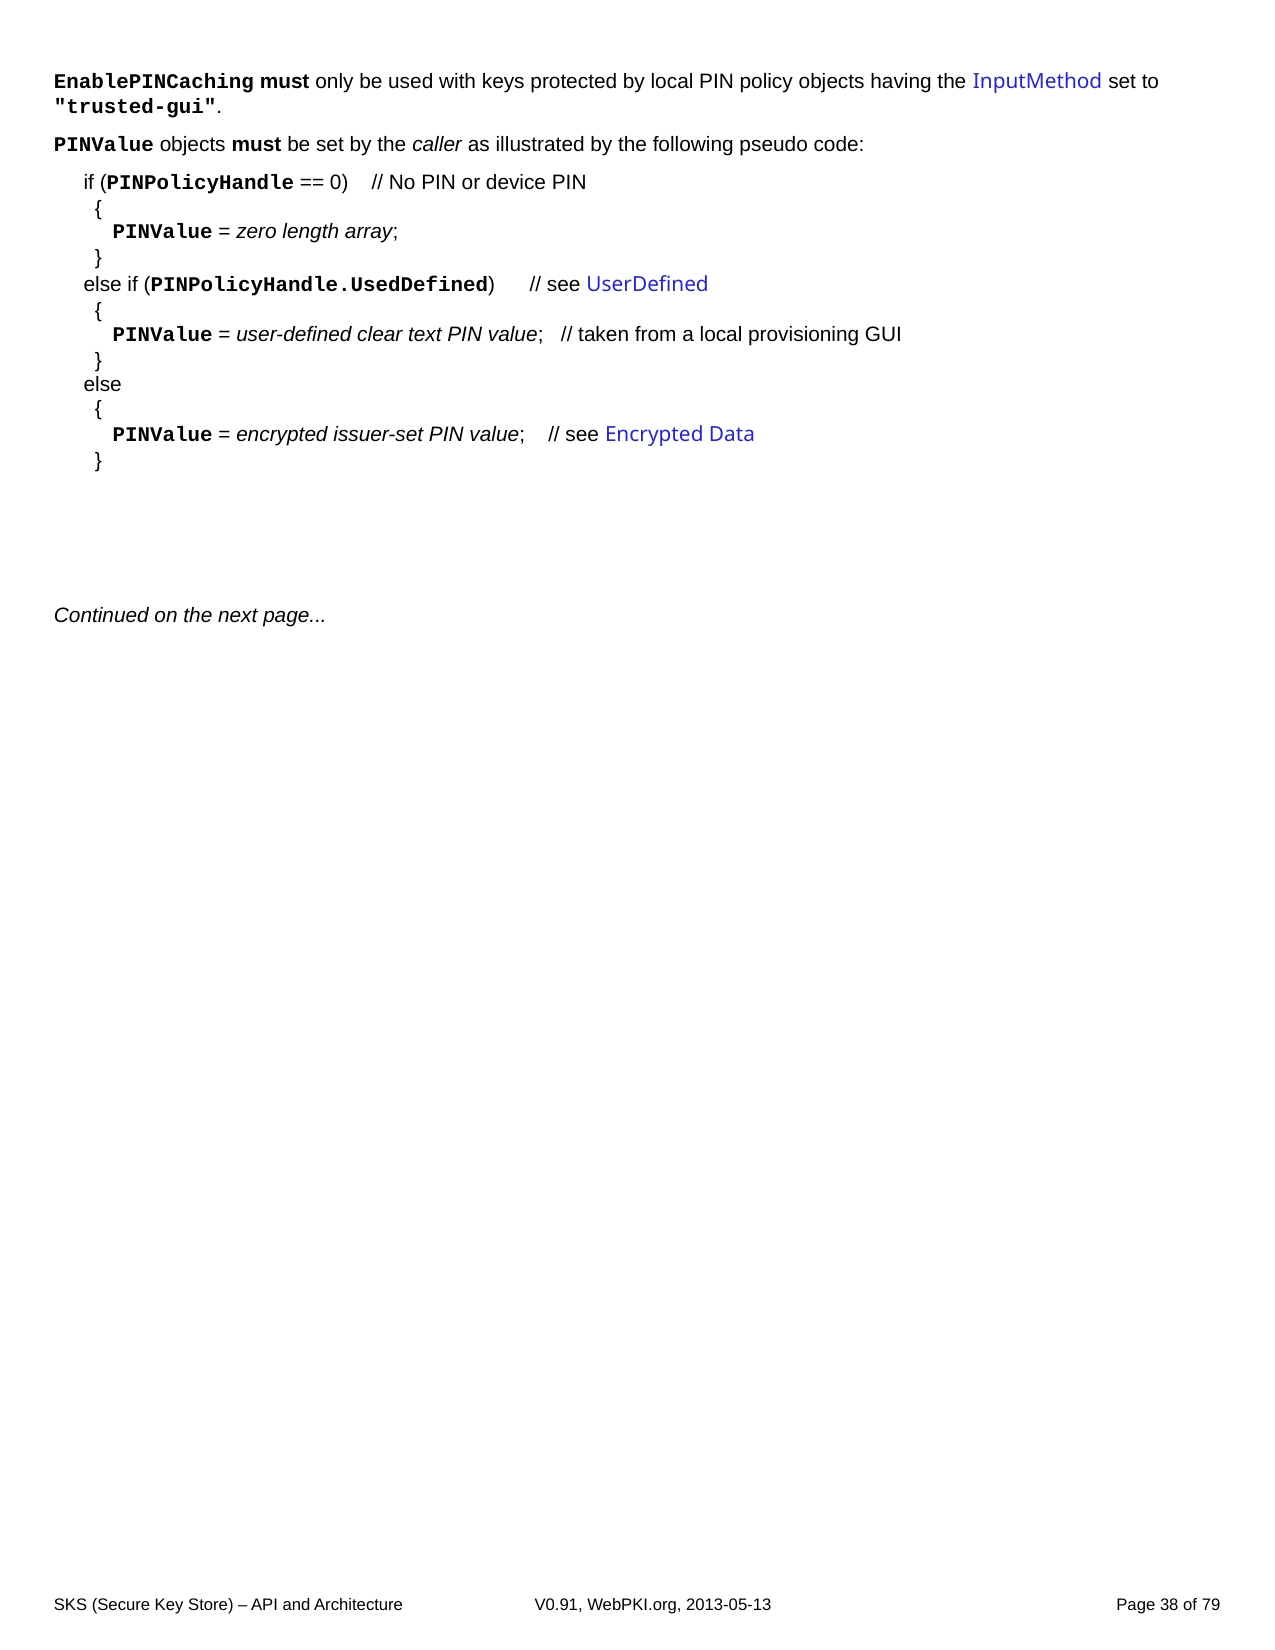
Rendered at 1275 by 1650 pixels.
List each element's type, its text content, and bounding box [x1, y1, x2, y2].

text PINValue objects must be set by the caller as illustrated by the following pseudo code: [54, 132, 1221, 158]
text EnablePINCaching must only be used with keys protected by local PIN policy objects having the InputMethod set to "trusted-gui". [54, 66, 1221, 120]
text PINValue = user-defined clear text PIN value; // taken from a local provisioning GUI [83, 322, 1221, 347]
text PINValue = zero length array; [83, 219, 1221, 245]
text { [83, 298, 1221, 322]
text } [83, 347, 1221, 371]
text Continued on the next page... [54, 579, 1221, 627]
text else [83, 371, 1221, 395]
text { [83, 395, 1221, 419]
text if (PINPolicyHandle == 0) // No PIN or device PIN [83, 169, 1221, 195]
text else if (PINPolicyHandle.UsedDefined) // see UserDefined [83, 269, 1221, 298]
text { [83, 195, 1221, 219]
text } [83, 448, 1221, 472]
text } [83, 245, 1221, 269]
text PINValue = encrypted issuer-set PIN value; // see Encrypted Data [83, 419, 1221, 448]
